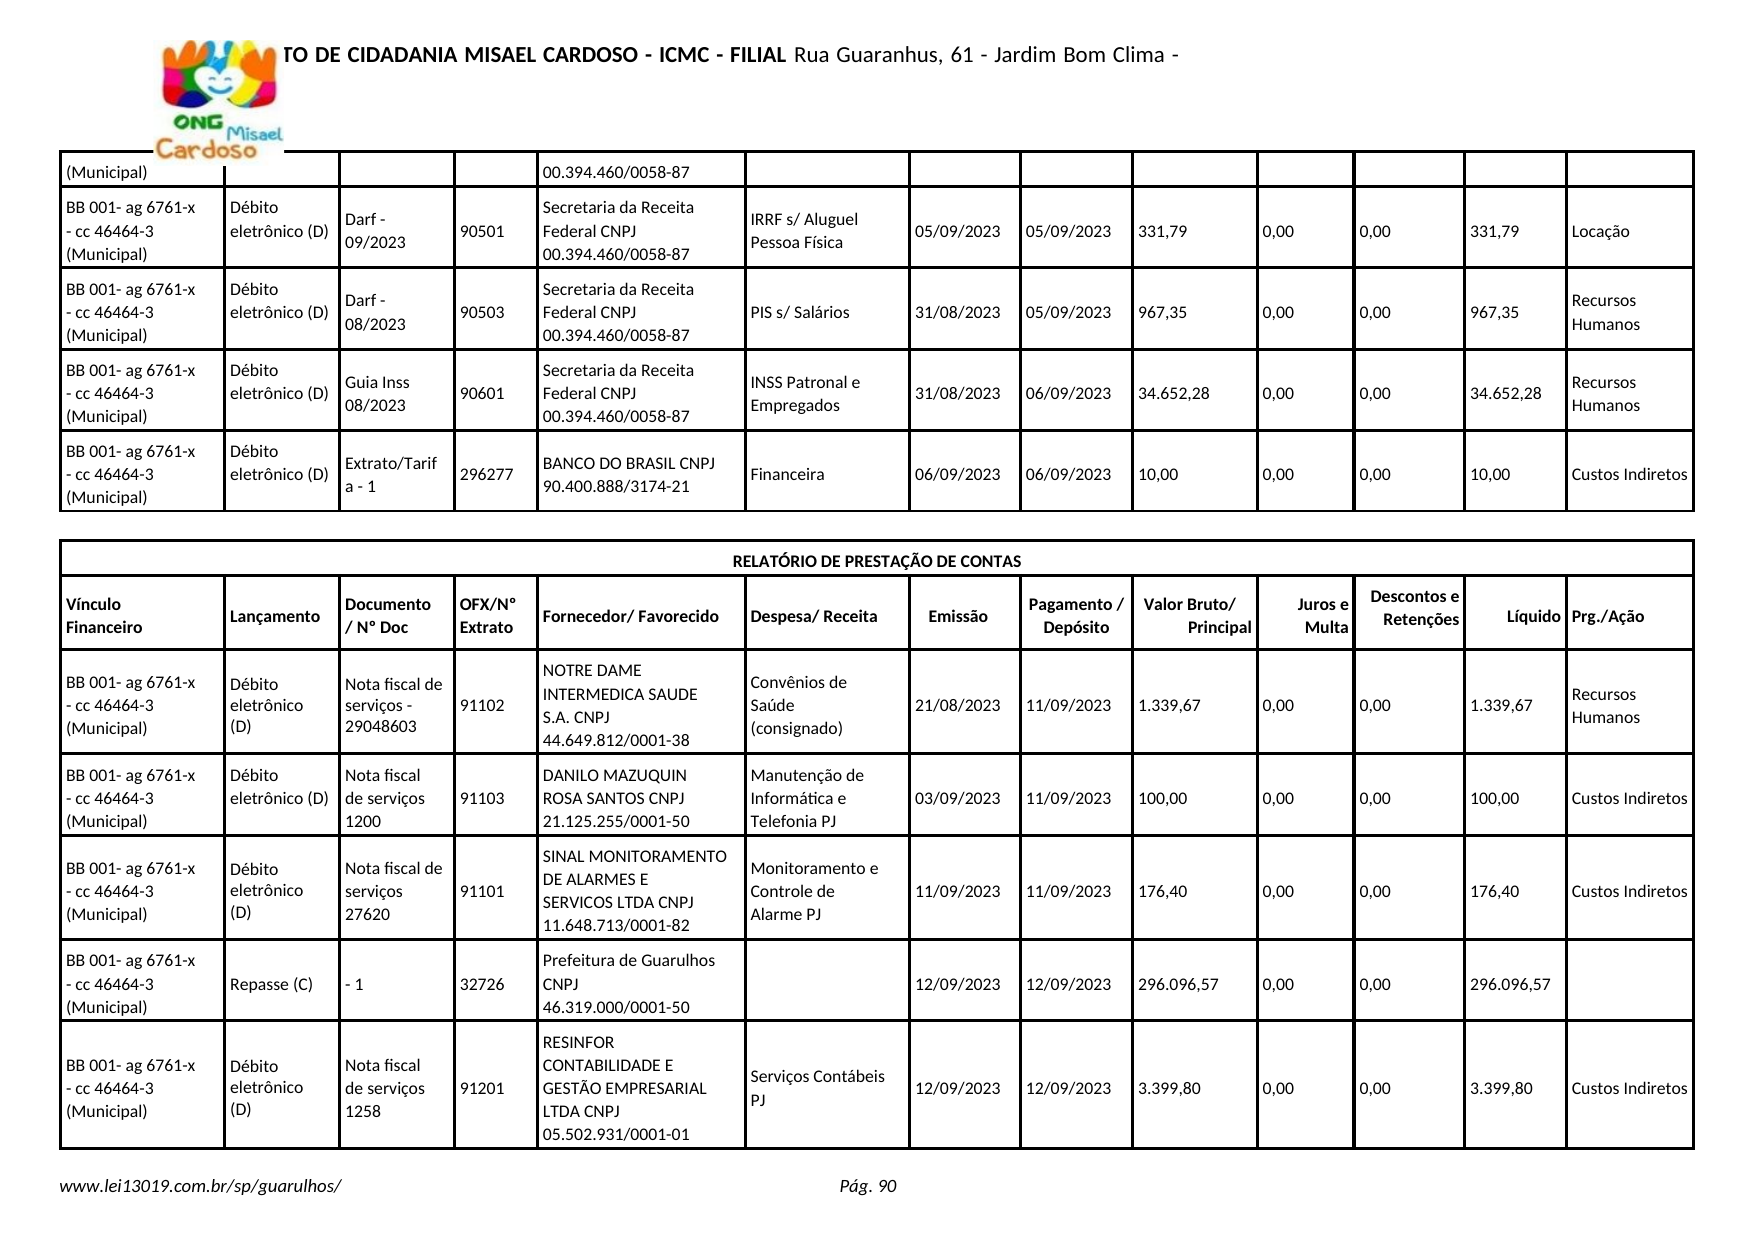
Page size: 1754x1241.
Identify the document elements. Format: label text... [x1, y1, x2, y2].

table_cell BB 001- ag 6761-x - cc 46464-3 (Municipal) [62, 651, 223, 752]
table_cell 90501 [456, 188, 536, 266]
table_cell [341, 153, 453, 185]
table_cell Secretaria da Receita Federal CNPJ 00.394.460/0058-87 [539, 188, 744, 266]
table_cell 100,00 [1134, 755, 1256, 833]
table_cell [456, 153, 536, 185]
table_cell Locação [1568, 188, 1692, 266]
table_cell Secretaria da Receita Federal CNPJ 00.394.460/0058-87 [539, 269, 744, 347]
table_cell Débito eletrônico (D) [226, 651, 338, 752]
table_cell Pagamento / Depósito [1022, 577, 1131, 648]
table_cell 91201 [456, 1022, 536, 1147]
table_cell Recursos Humanos [1568, 351, 1692, 429]
table_cell 0,00 [1259, 351, 1352, 429]
table_cell 296.096,57 [1134, 941, 1256, 1019]
table_cell (Municipal) [62, 153, 223, 185]
table_cell 3.399,80 [1466, 1022, 1565, 1147]
table_cell Documento / Nº Doc [341, 577, 453, 648]
table_cell 34.652,28 [1466, 351, 1565, 429]
table_cell Darf - 08/2023 [341, 269, 453, 347]
table_cell [1568, 153, 1692, 185]
table_cell Recursos Humanos [1568, 651, 1692, 752]
table_cell Nota fiscal de serviços - 29048603 [341, 651, 453, 752]
table_cell 06/09/2023 [911, 432, 1019, 510]
table_cell BB 001- ag 6761-x - cc 46464-3 (Municipal) [62, 432, 223, 510]
table_cell BB 001- ag 6761-x - cc 46464-3 (Municipal) [62, 755, 223, 833]
table_cell 1.339,67 [1466, 651, 1565, 752]
table_cell 05/09/2023 [1022, 188, 1131, 266]
table_cell [1356, 153, 1463, 185]
table_cell 331,79 [1134, 188, 1256, 266]
table_cell Despesa/ Receita [747, 577, 908, 648]
table_cell Custos Indiretos [1568, 755, 1692, 833]
table_cell 11/09/2023 [911, 837, 1019, 938]
table_cell 296.096,57 [1466, 941, 1565, 1019]
table_cell 12/09/2023 [911, 941, 1019, 1019]
table_cell Manutenção de Informática e Telefonia PJ [747, 755, 908, 833]
table_cell 90503 [456, 269, 536, 347]
table_cell [747, 941, 908, 1019]
table_cell 0,00 [1356, 837, 1463, 938]
table_cell Secretaria da Receita Federal CNPJ 00.394.460/0058-87 [539, 351, 744, 429]
table_cell BANCO DO BRASIL CNPJ 90.400.888/3174-21 [539, 432, 744, 510]
table_cell 32726 [456, 941, 536, 1019]
table_cell 0,00 [1259, 651, 1352, 752]
table_cell Custos Indiretos [1568, 432, 1692, 510]
table_cell Fornecedor/ Favorecido [539, 577, 744, 648]
table_cell 03/09/2023 [911, 755, 1019, 833]
table_cell [1259, 153, 1352, 185]
table_cell PIS s/ Salários [747, 269, 908, 347]
table_cell 967,35 [1466, 269, 1565, 347]
table_cell BB 001- ag 6761-x - cc 46464-3 (Municipal) [62, 941, 223, 1019]
table_cell DANILO MAZUQUIN ROSA SANTOS CNPJ 21.125.255/0001-50 [539, 755, 744, 833]
table_cell BB 001- ag 6761-x - cc 46464-3 (Municipal) [62, 269, 223, 347]
table_cell Nota fiscal de serviços 27620 [341, 837, 453, 938]
table_cell 3.399,80 [1134, 1022, 1256, 1147]
table_cell - 1 [341, 941, 453, 1019]
table_cell Financeira [747, 432, 908, 510]
table_cell Monitoramento e Controle de Alarme PJ [747, 837, 908, 938]
table_cell 0,00 [1259, 269, 1352, 347]
table_cell RESINFOR CONTABILIDADE E GESTÃO EMPRESARIAL LTDA CNPJ 05.502.931/0001-01 [539, 1022, 744, 1147]
table_cell Extrato/Tarif a - 1 [341, 432, 453, 510]
table_cell 91103 [456, 755, 536, 833]
table_cell 296277 [456, 432, 536, 510]
table_cell 00.394.460/0058-87 [539, 153, 744, 185]
table_cell Débito eletrônico (D) [226, 432, 338, 510]
table_cell 10,00 [1466, 432, 1565, 510]
table_cell Lançamento [226, 577, 338, 648]
table_cell 91101 [456, 837, 536, 938]
table_cell [911, 153, 1019, 185]
table_cell 21/08/2023 [911, 651, 1019, 752]
table_cell 0,00 [1356, 432, 1463, 510]
table_cell BB 001- ag 6761-x - cc 46464-3 (Municipal) [62, 1022, 223, 1147]
table_cell [1568, 941, 1692, 1019]
table_cell 176,40 [1134, 837, 1256, 938]
table_cell [1466, 153, 1565, 185]
table_cell 0,00 [1356, 651, 1463, 752]
table_cell Descontos e Retenções [1356, 577, 1463, 648]
table_cell Valor Bruto/ Principal [1134, 577, 1256, 648]
table_cell 176,40 [1466, 837, 1565, 938]
table_cell Prefeitura de Guarulhos CNPJ 46.319.000/0001-50 [539, 941, 744, 1019]
table_cell Nota fiscal de serviços 1200 [341, 755, 453, 833]
table_cell INSS Patronal e Empregados [747, 351, 908, 429]
table_cell Líquido [1466, 577, 1565, 648]
table_cell Prg./Ação [1568, 577, 1692, 648]
table_cell 11/09/2023 [1022, 755, 1131, 833]
table_cell Convênios de Saúde (consignado) [747, 651, 908, 752]
table_cell Guia Inss 08/2023 [341, 351, 453, 429]
table_cell 0,00 [1259, 432, 1352, 510]
table_cell [1134, 153, 1256, 185]
table_cell 0,00 [1356, 755, 1463, 833]
table_cell Nota fiscal de serviços 1258 [341, 1022, 453, 1147]
table_cell Débito eletrônico (D) [226, 837, 338, 938]
table_cell 0,00 [1356, 941, 1463, 1019]
table_cell 0,00 [1356, 1022, 1463, 1147]
table_cell 31/08/2023 [911, 269, 1019, 347]
table_cell 34.652,28 [1134, 351, 1256, 429]
table_cell 11/09/2023 [1022, 837, 1131, 938]
table_cell 0,00 [1259, 188, 1352, 266]
table_header RELATÓRIO DE PRESTAÇÃO DE CONTAS [62, 542, 1692, 574]
table_cell 11/09/2023 [1022, 651, 1131, 752]
table_cell 12/09/2023 [1022, 941, 1131, 1019]
table_cell 10,00 [1134, 432, 1256, 510]
table_cell Débito eletrônico (D) [226, 351, 338, 429]
table_cell 0,00 [1259, 1022, 1352, 1147]
table_cell Darf - 09/2023 [341, 188, 453, 266]
table_cell Débito eletrônico (D) [226, 188, 338, 266]
table_cell Custos Indiretos [1568, 1022, 1692, 1147]
table_cell Emissão [911, 577, 1019, 648]
table_cell 0,00 [1259, 755, 1352, 833]
table_cell 31/08/2023 [911, 351, 1019, 429]
table_cell BB 001- ag 6761-x - cc 46464-3 (Municipal) [62, 351, 223, 429]
table_cell 05/09/2023 [1022, 269, 1131, 347]
table_cell Débito eletrônico (D) [226, 755, 338, 833]
table_cell 967,35 [1134, 269, 1256, 347]
table_cell NOTRE DAME INTERMEDICA SAUDE S.A. CNPJ 44.649.812/0001-38 [539, 651, 744, 752]
table_cell Vínculo Financeiro [62, 577, 223, 648]
table_cell Repasse (C) [226, 941, 338, 1019]
table_cell Custos Indiretos [1568, 837, 1692, 938]
table_cell [226, 153, 338, 185]
table_cell 12/09/2023 [911, 1022, 1019, 1147]
table_cell Serviços Contábeis PJ [747, 1022, 908, 1147]
table_cell 12/09/2023 [1022, 1022, 1131, 1147]
table_cell 06/09/2023 [1022, 432, 1131, 510]
table_cell 05/09/2023 [911, 188, 1019, 266]
table_cell 100,00 [1466, 755, 1565, 833]
table_cell Juros e Multa [1259, 577, 1352, 648]
table_cell 0,00 [1356, 269, 1463, 347]
table_cell [747, 153, 908, 185]
table_cell SINAL MONITORAMENTO DE ALARMES E SERVICOS LTDA CNPJ 11.648.713/0001-82 [539, 837, 744, 938]
table_cell 0,00 [1259, 941, 1352, 1019]
table_cell BB 001- ag 6761-x - cc 46464-3 (Municipal) [62, 837, 223, 938]
table_cell OFX/Nº Extrato [456, 577, 536, 648]
table_cell 06/09/2023 [1022, 351, 1131, 429]
table_cell BB 001- ag 6761-x - cc 46464-3 (Municipal) [62, 188, 223, 266]
table_cell 1.339,67 [1134, 651, 1256, 752]
table_cell 0,00 [1356, 188, 1463, 266]
table_cell 0,00 [1259, 837, 1352, 938]
table_cell 0,00 [1356, 351, 1463, 429]
table_cell 91102 [456, 651, 536, 752]
table_cell Débito eletrônico (D) [226, 269, 338, 347]
table_cell [1022, 153, 1131, 185]
table_cell Débito eletrônico (D) [226, 1022, 338, 1147]
table_cell 331,79 [1466, 188, 1565, 266]
table_cell Recursos Humanos [1568, 269, 1692, 347]
table_cell 90601 [456, 351, 536, 429]
table_cell IRRF s/ Aluguel Pessoa Física [747, 188, 908, 266]
